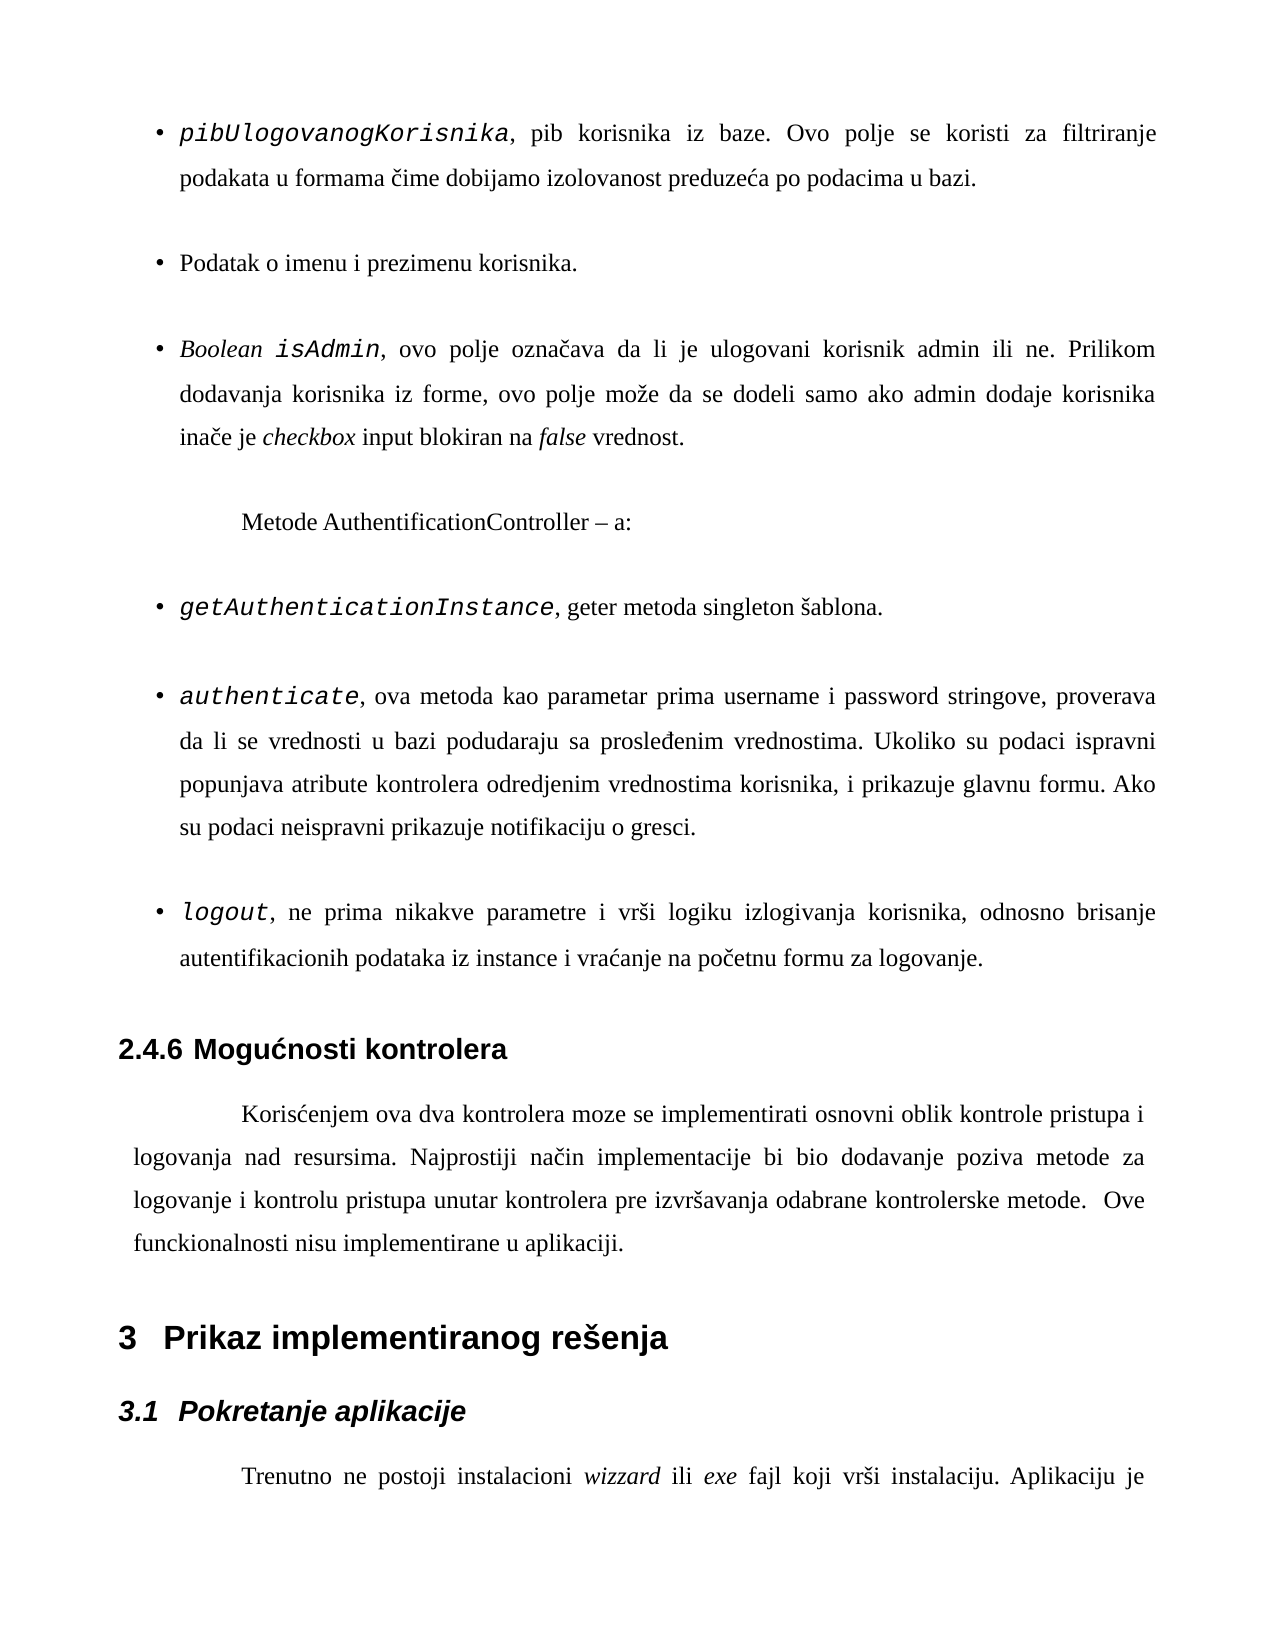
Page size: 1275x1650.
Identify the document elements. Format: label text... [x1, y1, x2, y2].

text Metode AuthentificationController – a: [133, 507, 1145, 536]
list getAuthenticationInstance, geter metoda singleton šablona. [156, 592, 1157, 623]
list logout, ne prima nikakve parametre i vrši logiku izlogivanja korisnika, odnosno brisanje autentifikacionih podataka iz instance i vraćanje na početnu formu za logovanje. [156, 897, 1157, 971]
text Korisćenjem ova dva kontrolera moze se implementirati osnovni oblik kontrole pristupa i logovanja nad resursima. Najprostiji način implementacije bi bio dodavanje poziva metode za logovanje i kontrolu pristupa unutar kontrolera pre izvršavanja odabrane kontrolerske metode. Ove funckionalnosti nisu implementirane u aplikaciji. [133, 1099, 1145, 1257]
text Trenutno ne postoji instalacioni wizzard ili exe fajl koji vrši instalaciju. Aplikaciju je [133, 1461, 1145, 1489]
list Podatak o imenu i prezimenu korisnika. [156, 248, 1157, 277]
subtitle Prikaz implementiranog rešenja [118, 1317, 1157, 1356]
list Boolean isAdmin, ovo polje označava da li je ulogovani korisnik admin ili ne. Prilikom dodavanja korisnika iz forme, ovo polje može da se dodeli samo ako admin dodaje korisnika inače je checkbox input blokiran na false vrednost. [156, 334, 1157, 451]
list authenticate, ova metoda kao parametar prima username i password stringove, proverava da li se vrednosti u bazi podudaraju sa prosleđenim vrednostima. Ukoliko su podaci ispravni popunjava atribute kontrolera odredjenim vrednostima korisnika, i prikazuje glavnu formu. Ako su podaci neispravni prikazuje notifikaciju o gresci. [156, 681, 1157, 841]
subtitle Mogućnosti kontrolera [118, 1032, 1157, 1065]
list pibUlogovanogKorisnika, pib korisnika iz baze. Ovo polje se koristi za filtriranje podakata u formama čime dobijamo izolovanost preduzeća po podacima u bazi. [156, 118, 1157, 192]
subtitle Pokretanje aplikacije [118, 1394, 1157, 1427]
